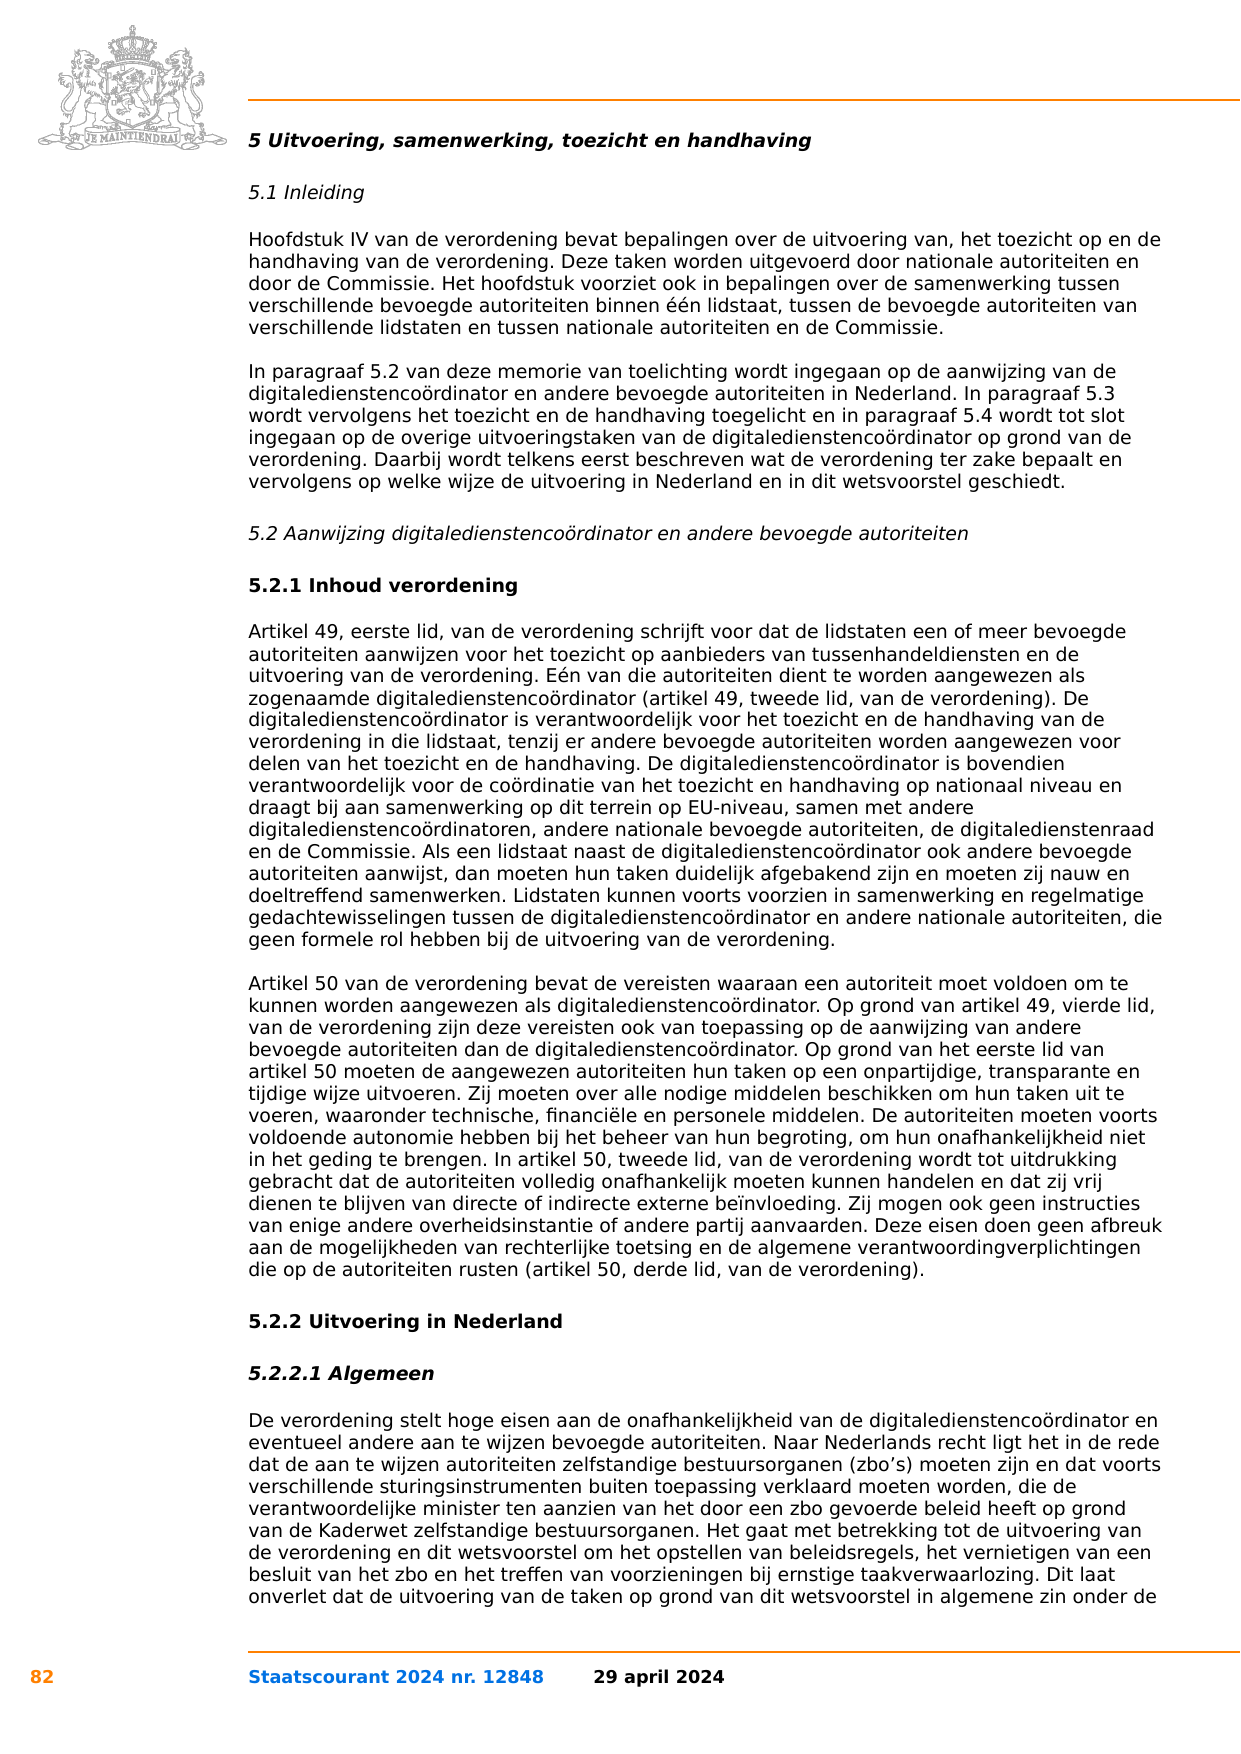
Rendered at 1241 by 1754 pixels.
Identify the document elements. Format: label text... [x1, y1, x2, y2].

text De verordening stelt hoge eisen aan de onafhankelijkheid van de digitaledienstencoördinator en eventueel andere aan te wijzen bevoegde autoriteiten. Naar Nederlands recht ligt het in de rede dat de aan te wijzen autoriteiten zelfstandige bestuursorganen (zbo’s) moeten zijn en dat voorts verschillende sturingsinstrumenten buiten toepassing verklaard moeten worden, die de verantwoordelijke minister ten aanzien van het door een zbo gevoerde beleid heeft op grond van de Kaderwet zelfstandige bestuursorganen. Het gaat met betrekking tot de uitvoering van de verordening en dit wetsvoorstel om het opstellen van beleidsregels, het vernietigen van een besluit van het zbo en het treffen van voorzieningen bij ernstige taakverwaarlozing. Dit laat onverlet dat de uitvoering van de taken op grond van dit wetsvoorstel in algemene zin onder de [248, 1410, 1163, 1607]
picture [38, 25, 227, 150]
subtitle 5.2.2 Uitvoering in Nederland [248, 1311, 1163, 1333]
subtitle 5.2.2.1 Algemeen [248, 1363, 1163, 1385]
text Hoofdstuk IV van de verordening bevat bepalingen over de uitvoering van, het toezicht op en de handhaving van de verordening. Deze taken worden uitgevoerd door nationale autoriteiten en door de Commissie. Het hoofdstuk voorziet ook in bepalingen over de samenwerking tussen verschillende bevoegde autoriteiten binnen één lidstaat, tussen de bevoegde autoriteiten van verschillende lidstaten en tussen nationale autoriteiten en de Commissie. [248, 229, 1163, 339]
subtitle 5.1 Inleiding [248, 182, 1163, 204]
subtitle 5.2.1 Inhoud verordening [248, 574, 1163, 596]
text Artikel 50 van de verordening bevat de vereisten waaraan een autoriteit moet voldoen om te kunnen worden aangewezen als digitaledienstencoördinator. Op grond van artikel 49, vierde lid, van de verordening zijn deze vereisten ook van toepassing op de aanwijzing van andere bevoegde autoriteiten dan de digitaledienstencoördinator. Op grond van het eerste lid van artikel 50 moeten de aangewezen autoriteiten hun taken op een onpartijdige, transparante en tijdige wijze uitvoeren. Zij moeten over alle nodige middelen beschikken om hun taken uit te voeren, waaronder technische, financiële en personele middelen. De autoriteiten moeten voorts voldoende autonomie hebben bij het beheer van hun begroting, om hun onafhankelijkheid niet in het geding te brengen. In artikel 50, tweede lid, van de verordening wordt tot uitdrukking gebracht dat de autoriteiten volledig onafhankelijk moeten kunnen handelen en dat zij vrij dienen te blijven van directe of indirecte externe beïnvloeding. Zij mogen ook geen instructies van enige andere overheidsinstantie of andere partij aanvaarden. Deze eisen doen geen afbreuk aan de mogelijkheden van rechterlijke toetsing en de algemene verantwoordingverplichtingen die op de autoriteiten rusten (artikel 50, derde lid, van de verordening). [248, 973, 1163, 1281]
subtitle 5.2 Aanwijzing digitaledienstencoördinator en andere bevoegde autoriteiten [248, 522, 1163, 544]
text In paragraaf 5.2 van deze memorie van toelichting wordt ingegaan op de aanwijzing van de digitaledienstencoördinator en andere bevoegde autoriteiten in Nederland. In paragraaf 5.3 wordt vervolgens het toezicht en de handhaving toegelicht en in paragraaf 5.4 wordt tot slot ingegaan op de overige uitvoeringstaken van de digitaledienstencoördinator op grond van de verordening. Daarbij wordt telkens eerst beschreven wat de verordening ter zake bepaalt en vervolgens op welke wijze de uitvoering in Nederland en in dit wetsvoorstel geschiedt. [248, 361, 1163, 492]
subtitle 5 Uitvoering, samenwerking, toezicht en handhaving [248, 130, 1163, 152]
text Artikel 49, eerste lid, van de verordening schrijft voor dat de lidstaten een of meer bevoegde autoriteiten aanwijzen voor het toezicht op aanbieders van tussenhandeldiensten en de uitvoering van de verordening. Eén van die autoriteiten dient te worden aangewezen als zogenaamde digitaledienstencoördinator (artikel 49, tweede lid, van de verordening). De digitaledienstencoördinator is verantwoordelijk voor het toezicht en de handhaving van de verordening in die lidstaat, tenzij er andere bevoegde autoriteiten worden aangewezen voor delen van het toezicht en de handhaving. De digitaledienstencoördinator is bovendien verantwoordelijk voor de coördinatie van het toezicht en handhaving op nationaal niveau en draagt bij aan samenwerking op dit terrein op EU-niveau, samen met andere digitaledienstencoördinatoren, andere nationale bevoegde autoriteiten, de digitaledienstenraad en de Commissie. Als een lidstaat naast de digitaledienstencoördinator ook andere bevoegde autoriteiten aanwijst, dan moeten hun taken duidelijk afgebakend zijn en moeten zij nauw en doeltreffend samenwerken. Lidstaten kunnen voorts voorzien in samenwerking en regelmatige gedachtewisselingen tussen de digitaledienstencoördinator en andere nationale autoriteiten, die geen formele rol hebben bij de uitvoering van de verordening. [248, 621, 1163, 951]
